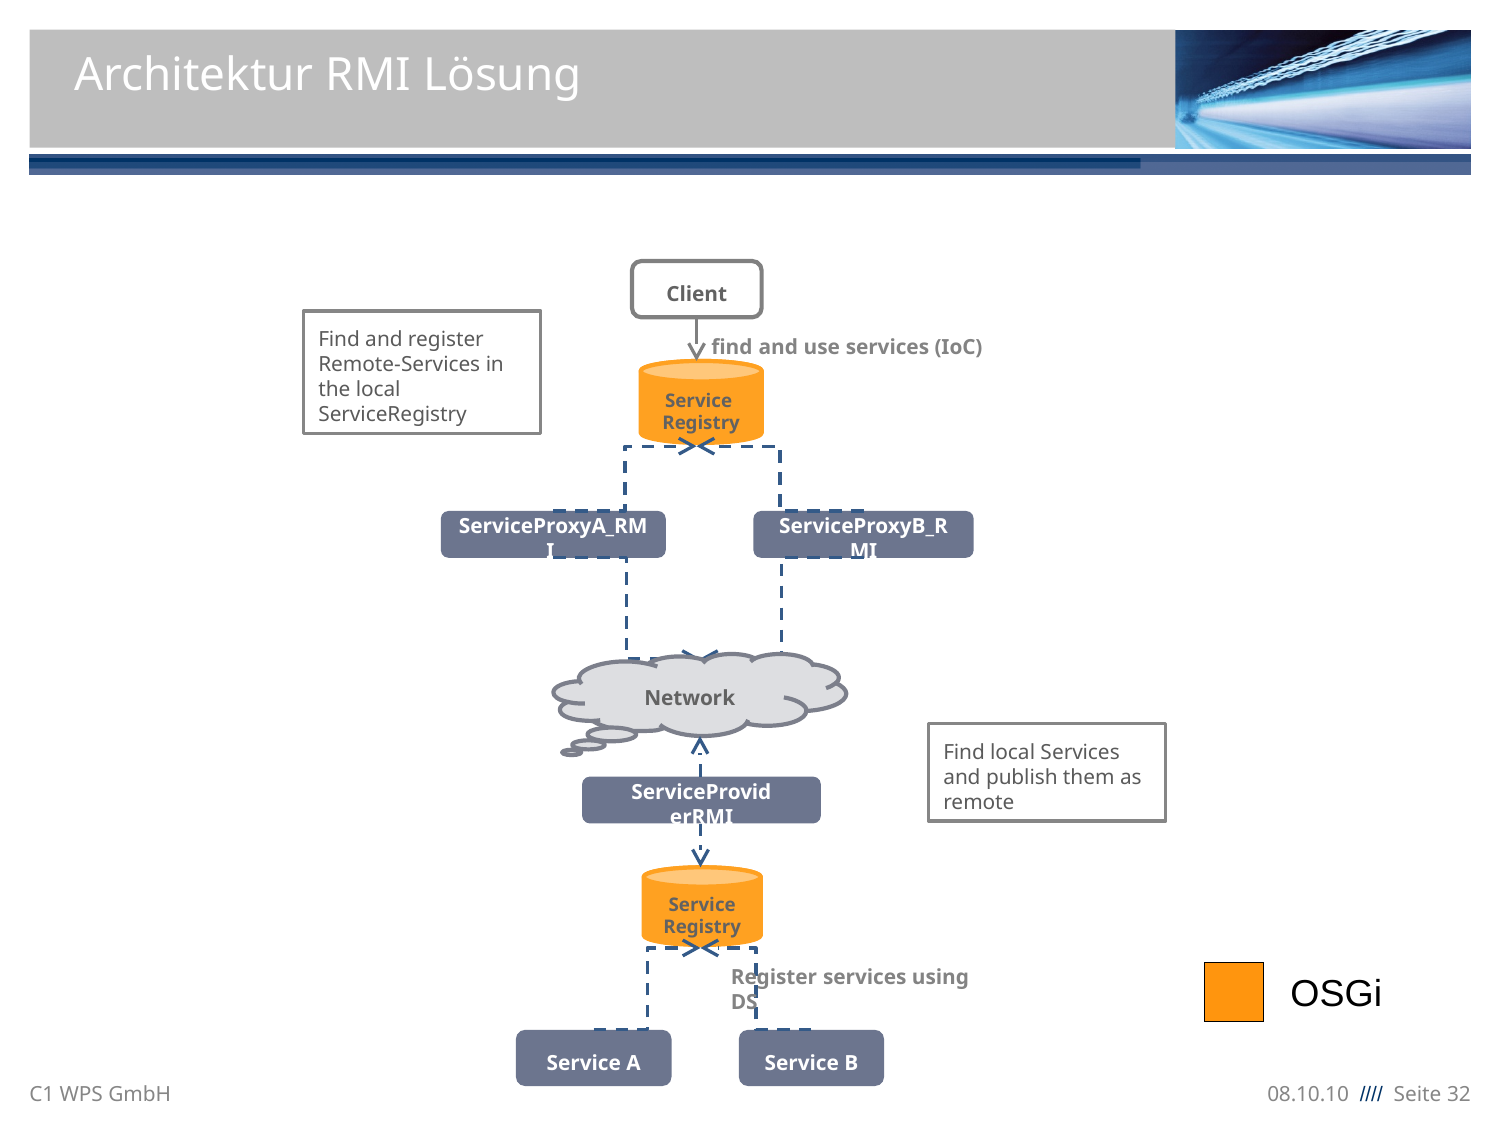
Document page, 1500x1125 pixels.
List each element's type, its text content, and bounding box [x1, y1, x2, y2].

text_box Network [553, 653, 847, 750]
picture [29, 154, 1471, 175]
text_box Service B [738, 1029, 885, 1087]
text_box find and use services (IoC) [696, 318, 1052, 367]
text_box Service Registry [643, 878, 761, 945]
text_box Find and register Remote-Services in the local ServiceRegistry [303, 311, 541, 434]
text_box [1204, 962, 1264, 1022]
text_box Service A [515, 1029, 672, 1087]
text_box Register services using DS [715, 948, 1016, 1022]
text_box Client [631, 261, 762, 318]
text_box Find local Services and publish them as remote [928, 723, 1166, 821]
text_box ServiceProvid erRMI [582, 776, 821, 824]
text_box OSGi [1275, 964, 1398, 1022]
picture [1175, 30, 1471, 149]
text_box ServiceProxyA_RMI [440, 510, 666, 558]
text_box Service Registry [640, 372, 762, 443]
title Architektur RMI Lösung [29, 29, 1176, 148]
text_box ServiceProxyB_RMI [753, 510, 974, 558]
text_box Network [562, 749, 582, 756]
